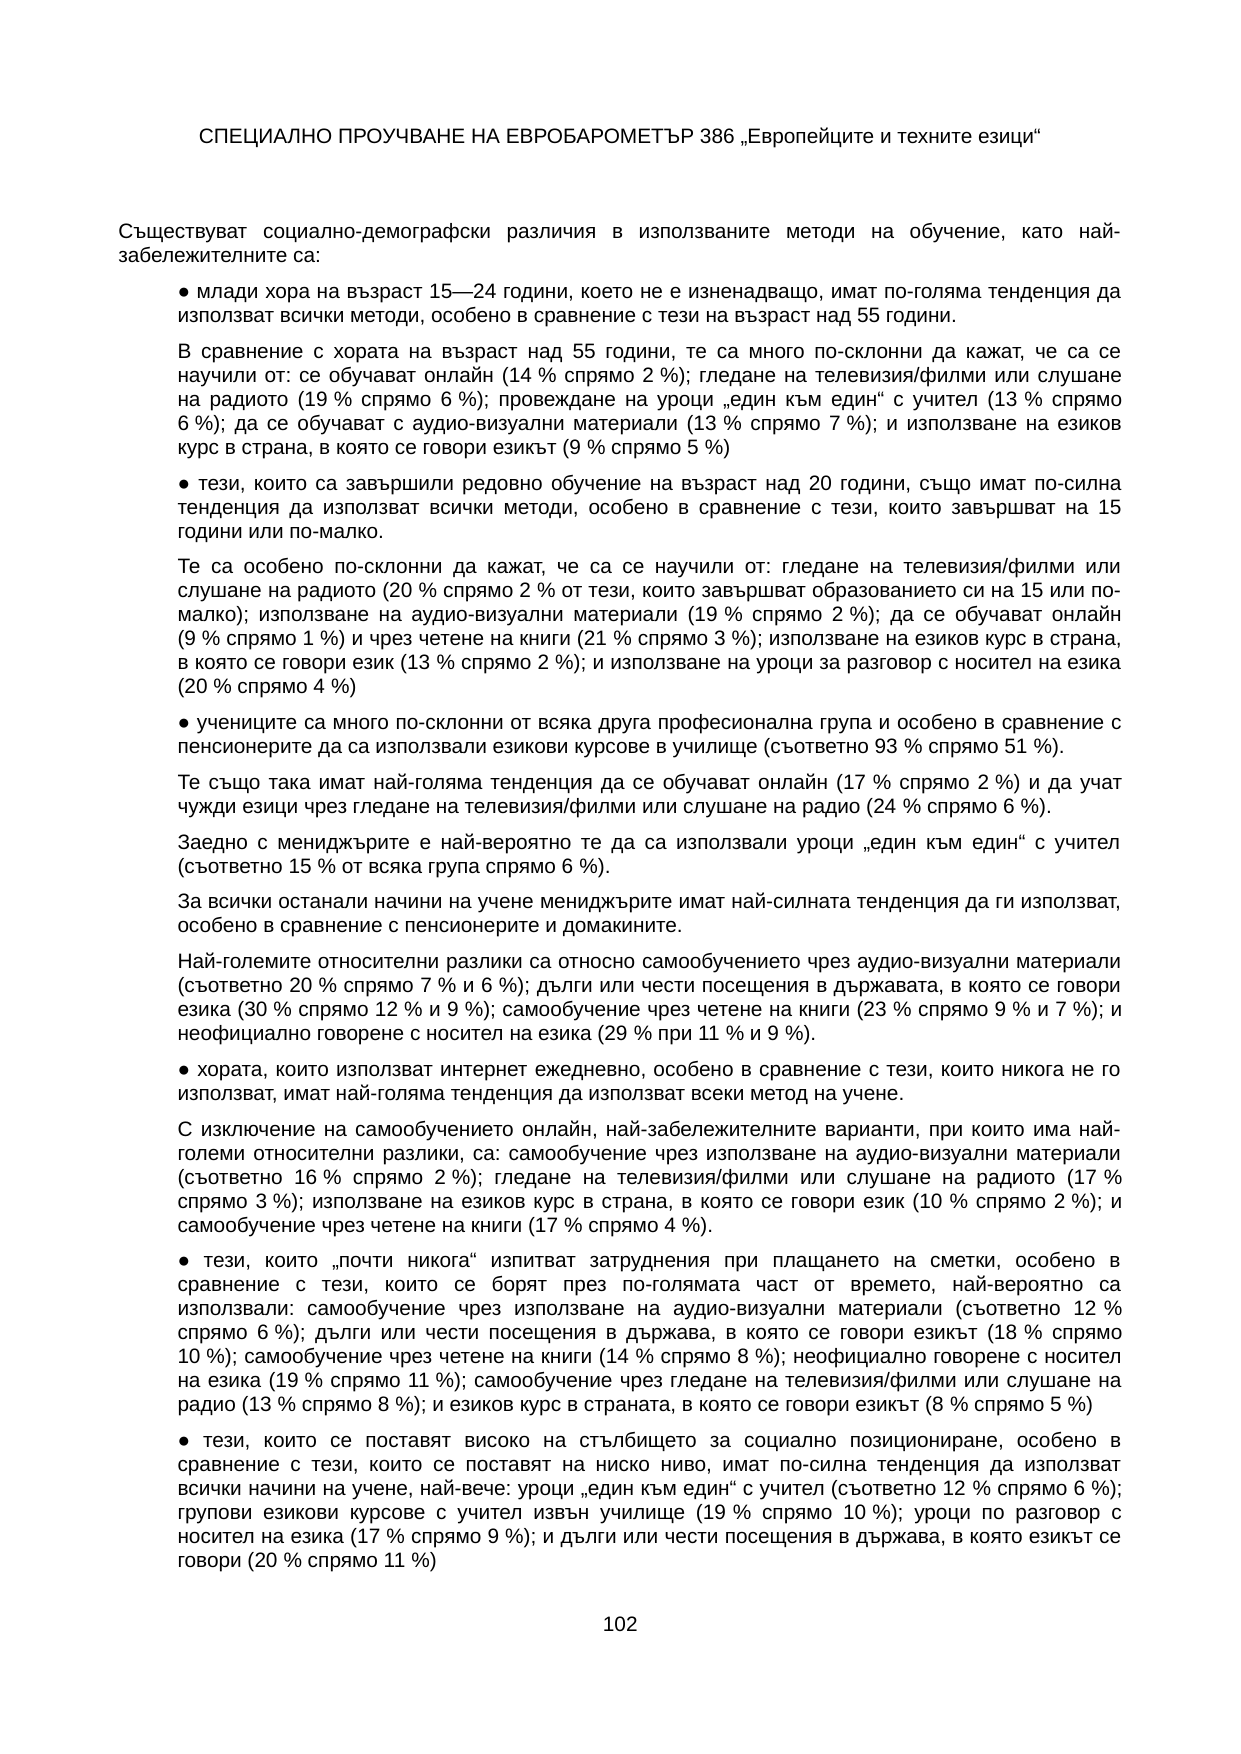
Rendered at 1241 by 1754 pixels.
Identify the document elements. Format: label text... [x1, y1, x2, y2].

text Те са особено по-склонни да кажат, че са се научили от: гледане на телевизия/филми или слушане на радиото (20 % спрямо 2 % от тези, които завършват образованието си на 15 или по-малко); използване на аудио-визуални материали (19 % спрямо 2 %); да се обучават онлайн (9 % спрямо 1 %) и чрез четене на книги (21 % спрямо 3 %); използване на езиков курс в страна, в която се говори език (13 % спрямо 2 %); и използване на уроци за разговор с носител на езика (20 % спрямо 4 %) [177, 554, 1122, 698]
text С изключение на самообучението онлайн, най-забележителните варианти, при които има най-големи относителни разлики, са: самообучение чрез използване на аудио-визуални материали (съответно 16 % спрямо 2 %); гледане на телевизия/филми или слушане на радиото (17 % спрямо 3 %); използване на езиков курс в страна, в която се говори език (10 % спрямо 2 %); и самообучение чрез четене на книги (17 % спрямо 4 %). [177, 1117, 1122, 1236]
text Те също така имат най-голяма тенденция да се обучават онлайн (17 % спрямо 2 %) и да учат чужди езици чрез гледане на телевизия/филми или слушане на радио (24 % спрямо 6 %). [177, 770, 1122, 818]
text ● тези, които „почти никога“ изпитват затруднения при плащането на сметки, особено в сравнение с тези, които се борят през по-голямата част от времето, най-вероятно са използвали: самообучение чрез използване на аудио-визуални материали (съответно 12 % спрямо 6 %); дълги или чести посещения в държава, в която се говори езикът (18 % спрямо 10 %); самообучение чрез четене на книги (14 % спрямо 8 %); неофициално говорене с носител на езика (19 % спрямо 11 %); самообучение чрез гледане на телевизия/филми или слушане на радио (13 % спрямо 8 %); и езиков курс в страната, в която се говори езикът (8 % спрямо 5 %) [177, 1248, 1122, 1416]
text ● тези, които се поставят високо на стълбището за социално позициониране, особено в сравнение с тези, които се поставят на ниско ниво, имат по-силна тенденция да използват всички начини на учене, най-вече: уроци „един към един“ с учител (съответно 12 % спрямо 6 %); групови езикови курсове с учител извън училище (19 % спрямо 10 %); уроци по разговор с носител на езика (17 % спрямо 9 %); и дълги или чести посещения в държава, в която езикът се говори (20 % спрямо 11 %) [177, 1428, 1122, 1572]
text Заедно с мениджърите е най-вероятно те да са използвали уроци „един към един“ с учител (съответно 15 % от всяка група спрямо 6 %). [177, 829, 1122, 877]
text В сравнение с хората на възраст над 55 години, те са много по-склонни да кажат, че са се научили от: се обучават онлайн (14 % спрямо 2 %); гледане на телевизия/филми или слушане на радиото (19 % спрямо 6 %); провеждане на уроци „един към един“ с учител (13 % спрямо 6 %); да се обучават с аудио-визуални материали (13 % спрямо 7 %); и използване на езиков курс в страна, в която се говори езикът (9 % спрямо 5 %) [177, 339, 1122, 459]
text Най-големите относителни разлики са относно самообучението чрез аудио-визуални материали (съответно 20 % спрямо 7 % и 6 %); дълги или чести посещения в държавата, в която се говори езика (30 % спрямо 12 % и 9 %); самообучение чрез четене на книги (23 % спрямо 9 % и 7 %); и неофициално говорене с носител на езика (29 % при 11 % и 9 %). [177, 949, 1122, 1045]
text ● млади хора на възраст 15—24 години, което не е изненадващо, имат по-голяма тенденция да използват всички методи, особено в сравнение с тези на възраст над 55 години. [177, 279, 1122, 327]
text За всички останали начини на учене мениджърите имат най-силната тенденция да ги използват, особено в сравнение с пенсионерите и домакините. [177, 889, 1122, 937]
text ● учениците са много по-склонни от всяка друга професионална група и особено в сравнение с пенсионерите да са използвали езикови курсове в училище (съответно 93 % спрямо 51 %). [177, 710, 1122, 758]
text ● хората, които използват интернет ежедневно, особено в сравнение с тези, които никога не го използват, имат най-голяма тенденция да използват всеки метод на учене. [177, 1057, 1122, 1105]
text Съществуват социално-демографски различия в използваните методи на обучение, като най-забележителните са: [118, 219, 1122, 267]
text ● тези, които са завършили редовно обучение на възраст над 20 години, също имат по-силна тенденция да използват всички методи, особено в сравнение с тези, които завършват на 15 години или по-малко. [177, 471, 1122, 542]
